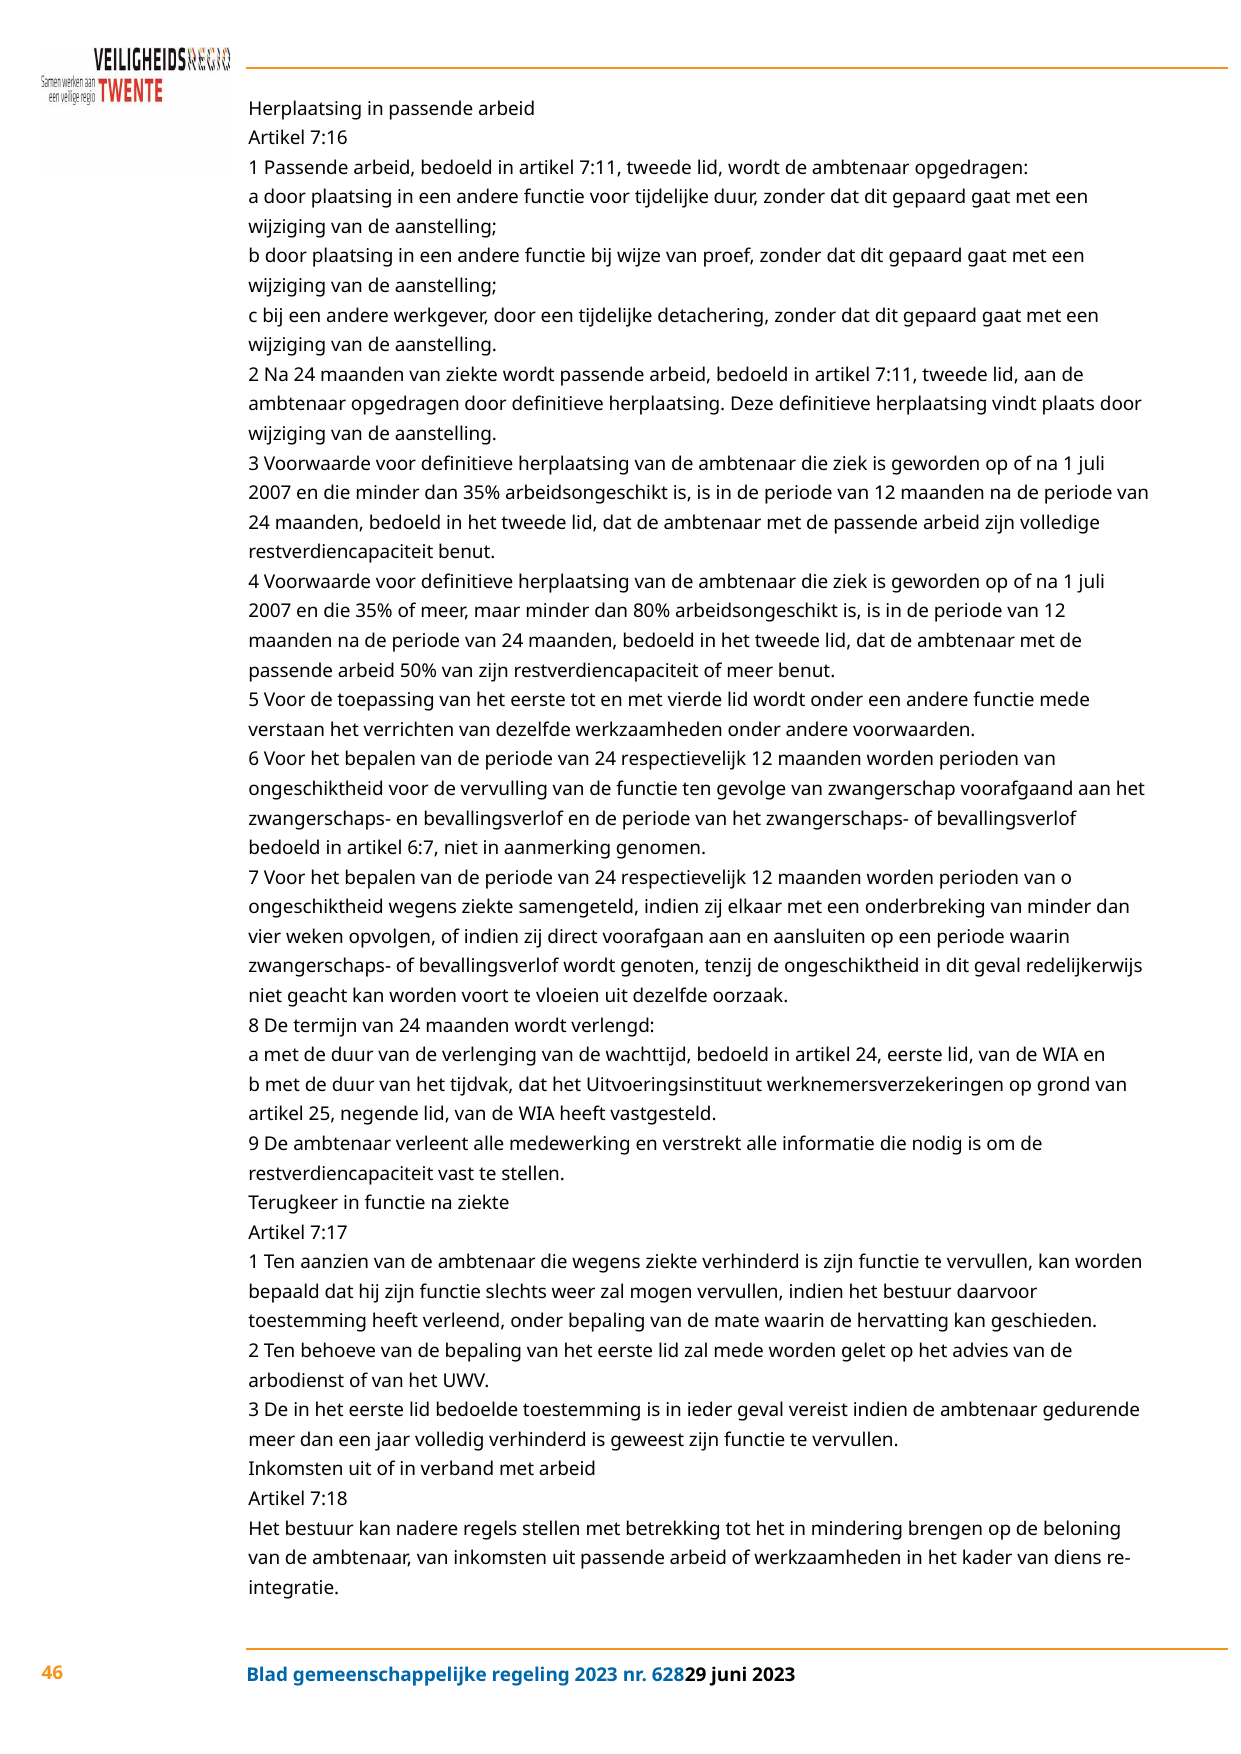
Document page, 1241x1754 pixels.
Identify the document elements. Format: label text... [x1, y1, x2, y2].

text a door plaatsing in een andere functie voor tijdelijke duur, zonder dat dit gepaard gaat met een wijziging van de aanstelling; [248, 183, 1152, 239]
text b met de duur van het tijdvak, dat het Uitvoeringsinstituut werknemersverzekeringen op grond van artikel 25, negende lid, van de WIA heeft vastgesteld. [248, 1071, 1152, 1126]
text 4 Voorwaarde voor definitieve herplaatsing van de ambtenaar die ziek is geworden op of na 1 juli 2007 en die 35% of meer, maar minder dan 80% arbeidsongeschikt is, is in de periode van 12 maanden na de periode van 24 maanden, bedoeld in het tweede lid, dat de ambtenaar met de passende arbeid 50% van zijn restverdiencapaciteit of meer benut. [248, 568, 1152, 683]
text 6 Voor het bepalen van de periode van 24 respectievelijk 12 maanden worden perioden van ongeschiktheid voor de vervulling van de functie ten gevolge van zwangerschap voorafgaand aan het zwangerschaps- en bevallingsverlof en de periode van het zwangerschaps- of bevallingsverlof bedoeld in artikel 6:7, niet in aanmerking genomen. [248, 746, 1152, 860]
text 7 Voor het bepalen van de periode van 24 respectievelijk 12 maanden worden perioden van o ongeschiktheid wegens ziekte samengeteld, indien zij elkaar met een onderbreking van minder dan vier weken opvolgen, of indien zij direct voorafgaan aan en aansluiten op een periode waarin zwangerschaps- of bevallingsverlof wordt genoten, tenzij de ongeschiktheid in dit geval redelijkerwijs niet geacht kan worden voort te vloeien uit dezelfde oorzaak. [248, 864, 1152, 1008]
text 8 De termijn van 24 maanden wordt verlengd: [248, 1012, 1152, 1038]
text Artikel 7:17 [248, 1219, 1152, 1245]
text 1 Ten aanzien van de ambtenaar die wegens ziekte verhinderd is zijn functie te vervullen, kan worden bepaald dat hij zijn functie slechts weer zal mogen vervullen, indien het bestuur daarvoor toestemming heeft verleend, onder bepaling van de mate waarin de hervatting kan geschieden. [248, 1248, 1152, 1333]
text Herplaatsing in passende arbeid [248, 95, 1152, 121]
text a met de duur van de verlenging van de wachttijd, bedoeld in artikel 24, eerste lid, van de WIA en [248, 1041, 1152, 1067]
text Artikel 7:16 [248, 124, 1152, 150]
text c bij een andere werkgever, door een tijdelijke detachering, zonder dat dit gepaard gaat met een wijziging van de aanstelling. [248, 302, 1152, 357]
text b door plaatsing in een andere functie bij wijze van proef, zonder dat dit gepaard gaat met een wijziging van de aanstelling; [248, 243, 1152, 298]
picture [41, 47, 231, 172]
text 5 Voor de toepassing van het eerste tot en met vierde lid wordt onder een andere functie mede verstaan het verrichten van dezelfde werkzaamheden onder andere voorwaarden. [248, 686, 1152, 742]
text 3 De in het eerste lid bedoelde toestemming is in ieder geval vereist indien de ambtenaar gedurende meer dan een jaar volledig verhinderd is geweest zijn functie te vervullen. [248, 1396, 1152, 1452]
text Inkomsten uit of in verband met arbeid [248, 1456, 1152, 1481]
text 9 De ambtenaar verleent alle medewerking en verstrekt alle informatie die nodig is om de restverdiencapaciteit vast te stellen. [248, 1130, 1152, 1186]
text Artikel 7:18 [248, 1485, 1152, 1511]
text Het bestuur kan nadere regels stellen met betrekking tot het in mindering brengen op de beloning van de ambtenaar, van inkomsten uit passende arbeid of werkzaamheden in het kader van diens re-integratie. [248, 1515, 1152, 1600]
text 1 Passende arbeid, bedoeld in artikel 7:11, tweede lid, wordt de ambtenaar opgedragen: [248, 154, 1152, 180]
text 2 Na 24 maanden van ziekte wordt passende arbeid, bedoeld in artikel 7:11, tweede lid, aan de ambtenaar opgedragen door definitieve herplaatsing. Deze definitieve herplaatsing vindt plaats door wijziging van de aanstelling. [248, 361, 1152, 446]
text 3 Voorwaarde voor definitieve herplaatsing van de ambtenaar die ziek is geworden op of na 1 juli 2007 en die minder dan 35% arbeidsongeschikt is, is in de periode van 12 maanden na de periode van 24 maanden, bedoeld in het tweede lid, dat de ambtenaar met de passende arbeid zijn volledige restverdiencapaciteit benut. [248, 450, 1152, 564]
text 2 Ten behoeve van de bepaling van het eerste lid zal mede worden gelet op het advies van de arbodienst of van het UWV. [248, 1337, 1152, 1393]
text Terugkeer in functie na ziekte [248, 1189, 1152, 1215]
